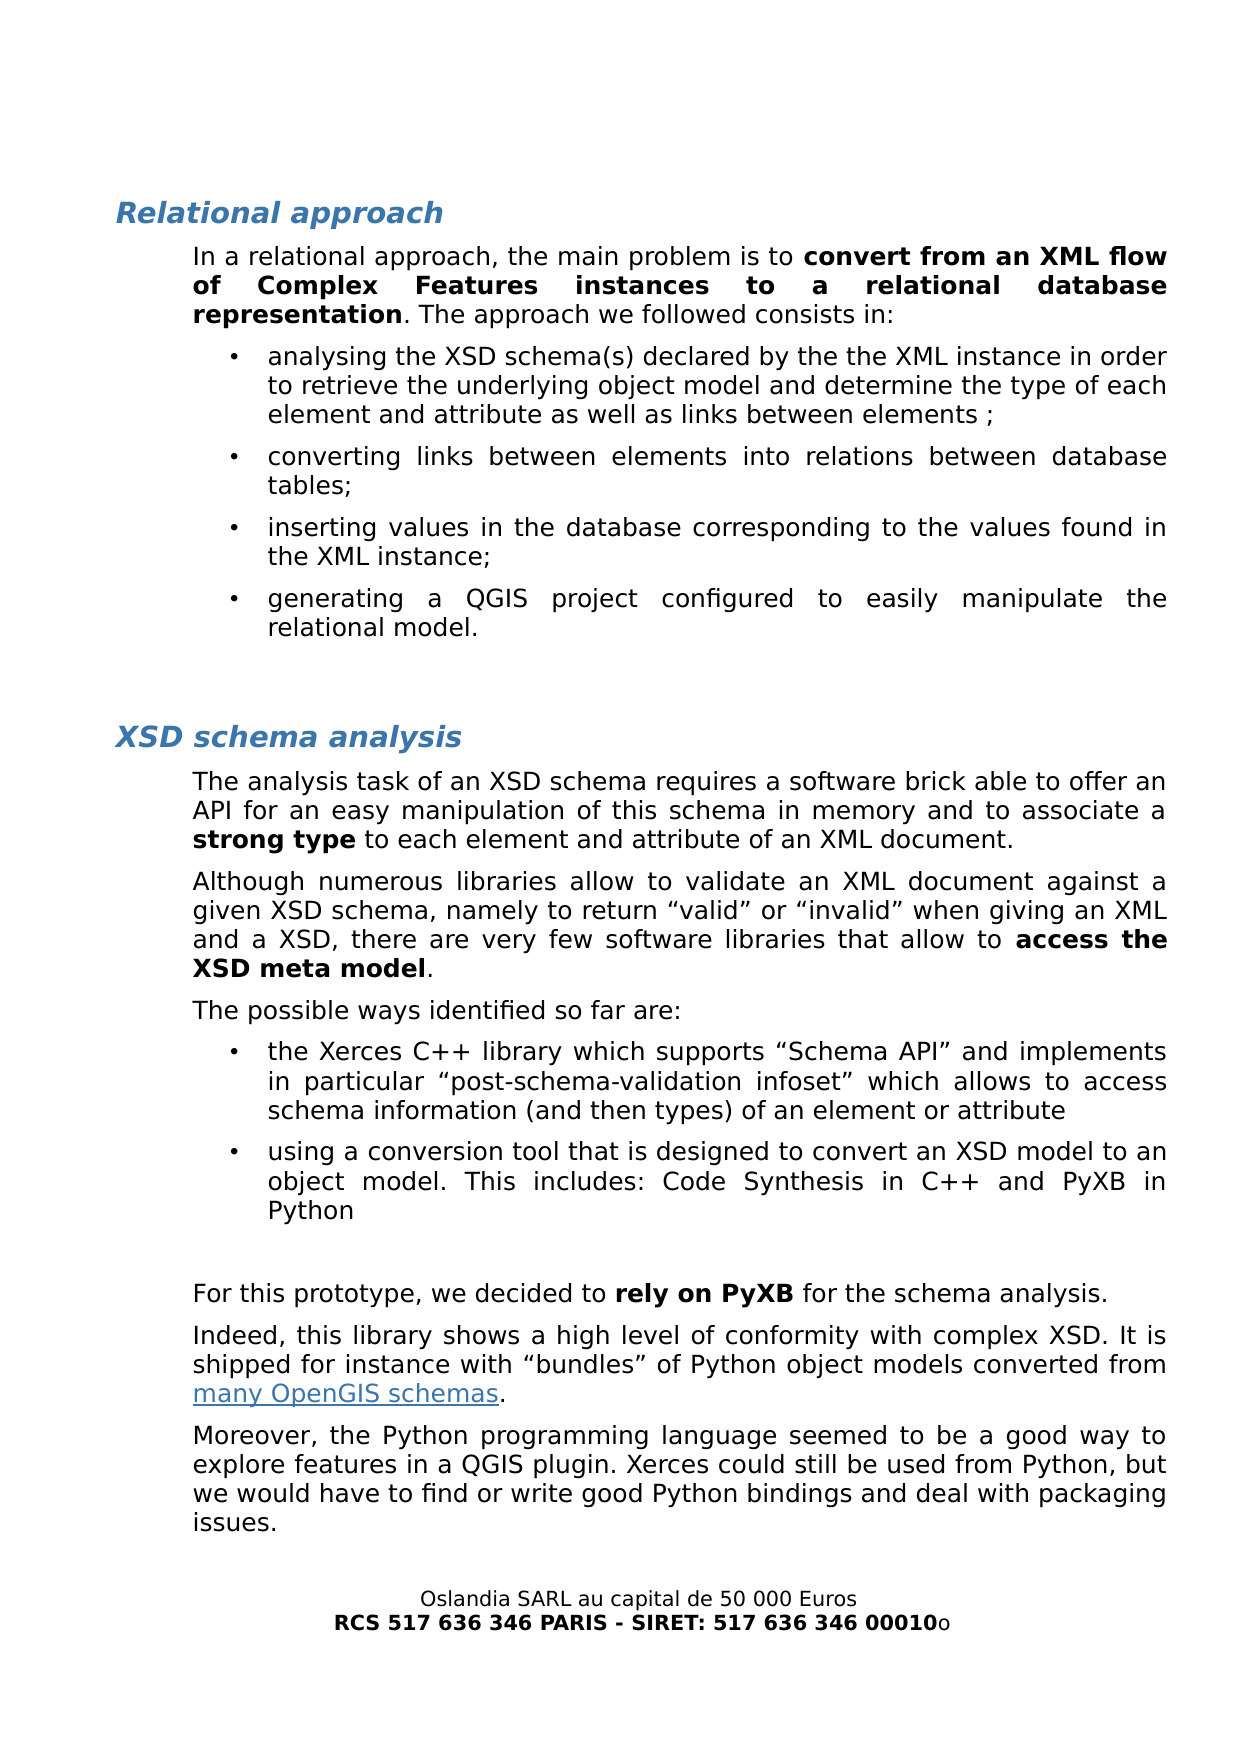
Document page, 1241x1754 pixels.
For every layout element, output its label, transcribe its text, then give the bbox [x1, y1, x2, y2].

list converting links between elements into relations between database tables; [230, 442, 1168, 501]
list the Xerces C++ library which supports “Schema API” and implements in particular “post-schema-validation infoset” which allows to access schema information (and then types) of an element or attribute [230, 1037, 1168, 1125]
text In a relational approach, the main problem is to convert from an XML flow of Complex Features instances to a relational database representation. The approach we followed consists in: [192, 242, 1168, 330]
list using a conversion tool that is designed to convert an XSD model to an object model. This includes: Code Synthesis in C++ and PyXB in Python [230, 1137, 1168, 1225]
subtitle Relational approach [116, 196, 1168, 230]
text Indeed, this library shows a high level of conformity with complex XSD. It is shipped for instance with “bundles” of Python object models converted from many OpenGIS schemas. [192, 1321, 1168, 1408]
list inserting values in the database corresponding to the values found in the XML instance; [230, 513, 1168, 572]
list analysing the XSD schema(s) declared by the the XML instance in order to retrieve the underlying object model and determine the type of each element and attribute as well as links between elements ; [230, 342, 1168, 430]
subtitle XSD schema analysis [116, 720, 1168, 754]
text The analysis task of an XSD schema requires a software brick able to offer an API for an easy manipulation of this schema in memory and to associate a strong type to each element and attribute of an XML document. [192, 767, 1168, 854]
text For this prototype, we decided to rely on PyXB for the schema analysis. [192, 1279, 1168, 1308]
list generating a QGIS project configured to easily manipulate the relational model. [230, 584, 1168, 642]
text The possible ways identified so far are: [192, 996, 1168, 1025]
text Although numerous libraries allow to validate an XML document against a given XSD schema, namely to return “valid” or “invalid” when giving an XML and a XSD, there are very few software libraries that allow to access the XSD meta model. [192, 867, 1168, 983]
text Moreover, the Python programming language seemed to be a good way to explore features in a QGIS plugin. Xerces could still be used from Python, but we would have to find or write good Python bindings and deal with packaging issues. [192, 1421, 1168, 1537]
